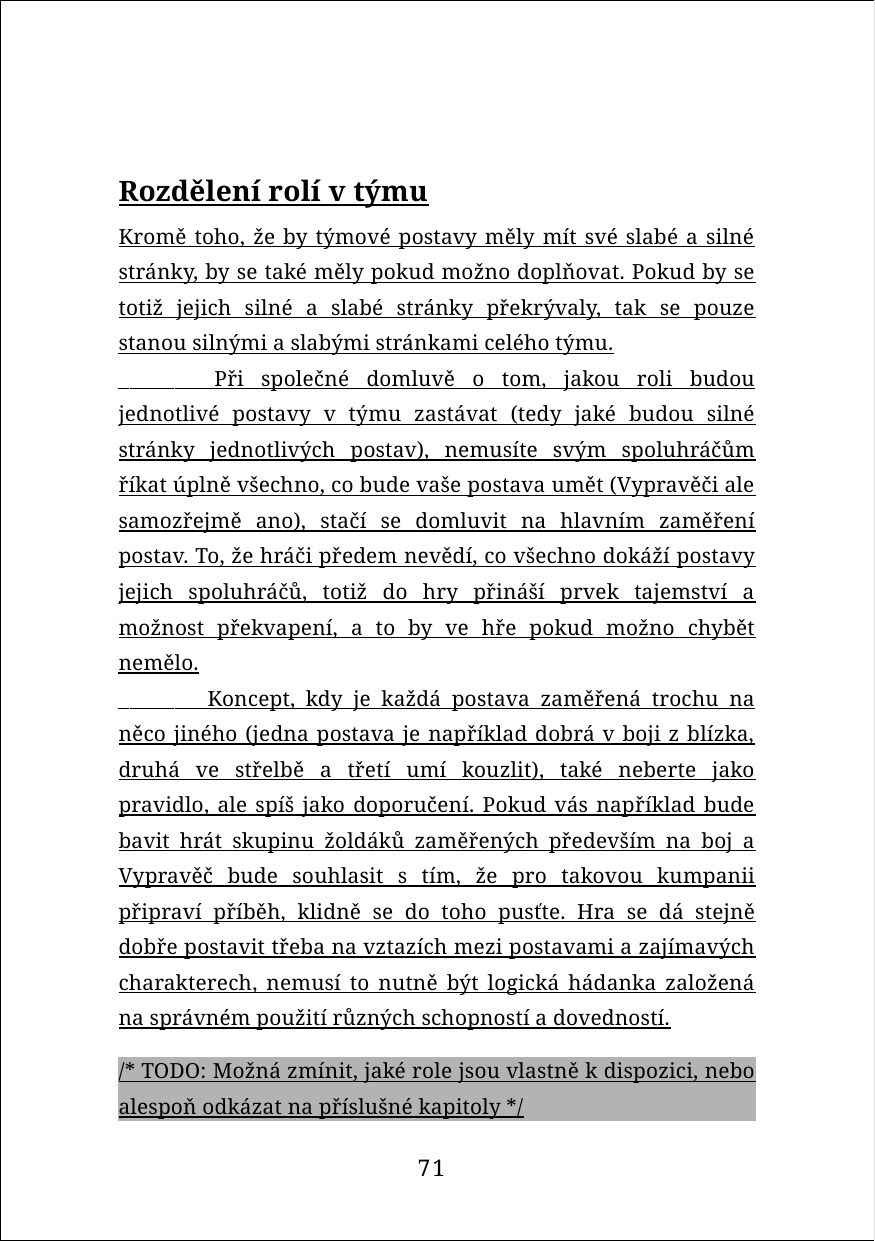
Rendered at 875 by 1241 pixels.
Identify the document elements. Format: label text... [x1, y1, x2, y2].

text říkat úplně všechno, co bude vaše postava umět (Vypravěči ale [118, 460, 756, 495]
text možnost překvapení, a to by ve hře pokud možno chybět [118, 603, 756, 637]
text připraví příběh, klidně se do toho pusťte. Hra se dá stejně [118, 886, 756, 921]
text bavit hrát skupinu žoldáků zaměřených především na boj a [118, 816, 756, 850]
text charakterech, nemusí to nutně být logická hádanka založená [118, 957, 756, 992]
text pravidlo, ale spíš jako doporučení. Pokud vás například bude [118, 780, 756, 814]
text postav. To, že hráči předem nevědí, co všechno dokáží postavy [118, 531, 756, 566]
text dobře postavit třeba na vztazích mezi postavami a zajímavých [118, 922, 756, 956]
text stanou silnými a slabými stránkami celého týmu. Při společné domluvě o tom, jakou roli budou jednotlivé postavy v týmu zastávat (tedy jaké budou silné [118, 318, 756, 424]
text alespoň odkázat na příslušné kapitoly */ [118, 1082, 756, 1121]
text samozřejmě ano), stačí se domluvit na hlavním zaměření [118, 496, 756, 530]
text stránky jednotlivých postav), nemusíte svým spoluhráčům [118, 425, 756, 459]
text totiž jejich silné a slabé stránky překrývaly, tak se pouze [118, 283, 756, 317]
text jejich spoluhráčů, totiž do hry přináší prvek tajemství a [118, 567, 756, 601]
text nemělo. Koncept, kdy je každá postava zaměřená trochu na něco jiného (jedna postava je například dobrá v boji z blízka, druhá ve střelbě a třetí umí kouzlit), také neberte jako [118, 638, 756, 779]
text Kromě toho, že by týmové postavy měly mít své slabé a silné stránky, by se také měly pokud možno doplňovat. Pokud by se [118, 222, 756, 282]
text na správném použití různých schopností a dovedností. [118, 993, 756, 1032]
text /* TODO: Možná zmínit, jaké role jsou vlastně k dispozici, nebo [118, 1057, 756, 1081]
subtitle Rozdělení rolí v týmu [118, 172, 756, 210]
text Vypravěč bude souhlasit s tím, že pro takovou kumpanii [118, 851, 756, 885]
